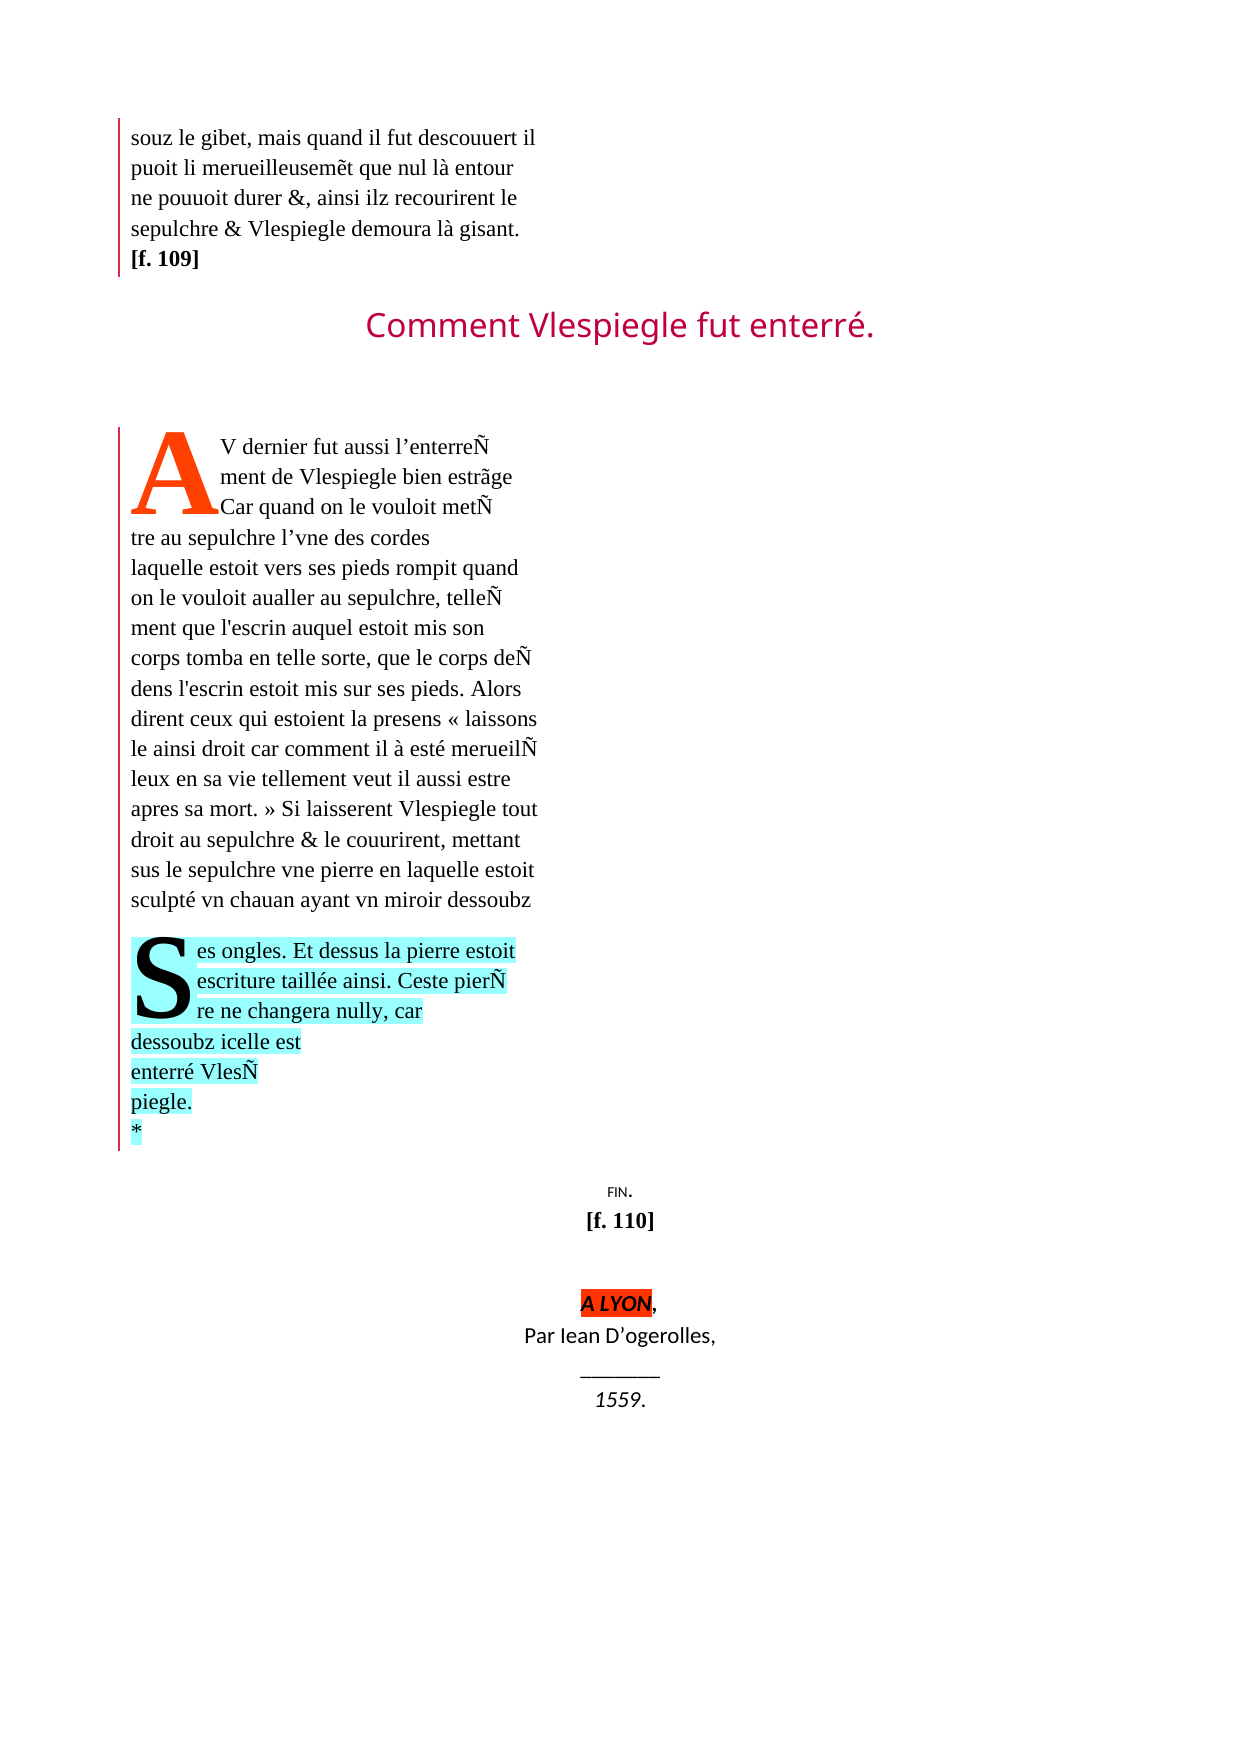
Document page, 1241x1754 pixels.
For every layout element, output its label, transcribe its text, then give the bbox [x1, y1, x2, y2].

text ses ongles. Et dessus la pierre estoit escriture taillée ainsi. Ceste pierÑ re ne changera nully, car dessoubz icelle est enterré VlesÑ piegle. * [120, 931, 1122, 1151]
text fin. [f. 110] [118, 1175, 1122, 1234]
text A LYON, Par Iean D’ogerolles, _______ 1559. [118, 1258, 1122, 1413]
text souz le gibet, mais quand il fut descouuert il puoit li merueilleusemẽt que nul là entour ne pouuoit durer &, ainsi ilz recourirent le sepulchre & Vlespiegle demoura là gisant. [f. 109] [120, 118, 1122, 277]
text AV dernier fut aussi l’enterreÑ ment de Vlespiegle bien estrãge Car quand on le vouloit metÑ tre au sepulchre l’vne des cordes laquelle estoit vers ses pieds rompit quand on le vouloit aualler au sepulchre, telleÑ ment que l'escrin auquel estoit mis son corps tomba en telle sorte, que le corps deÑ dens l'escrin estoit mis sur ses pieds. Alors dirent ceux qui estoient la presens « laissons le ainsi droit car comment il à esté merueilÑ leux en sa vie tellement veut il aussi estre apres sa mort. » Si laisserent Vlespiegle tout droit au sepulchre & le couurirent, mettant sus le sepulchre vne pierre en laquelle estoit sculpté vn chauan ayant vn miroir dessoubz [120, 427, 1122, 912]
text Comment Vlespiegle fut enterré. [118, 302, 1122, 399]
